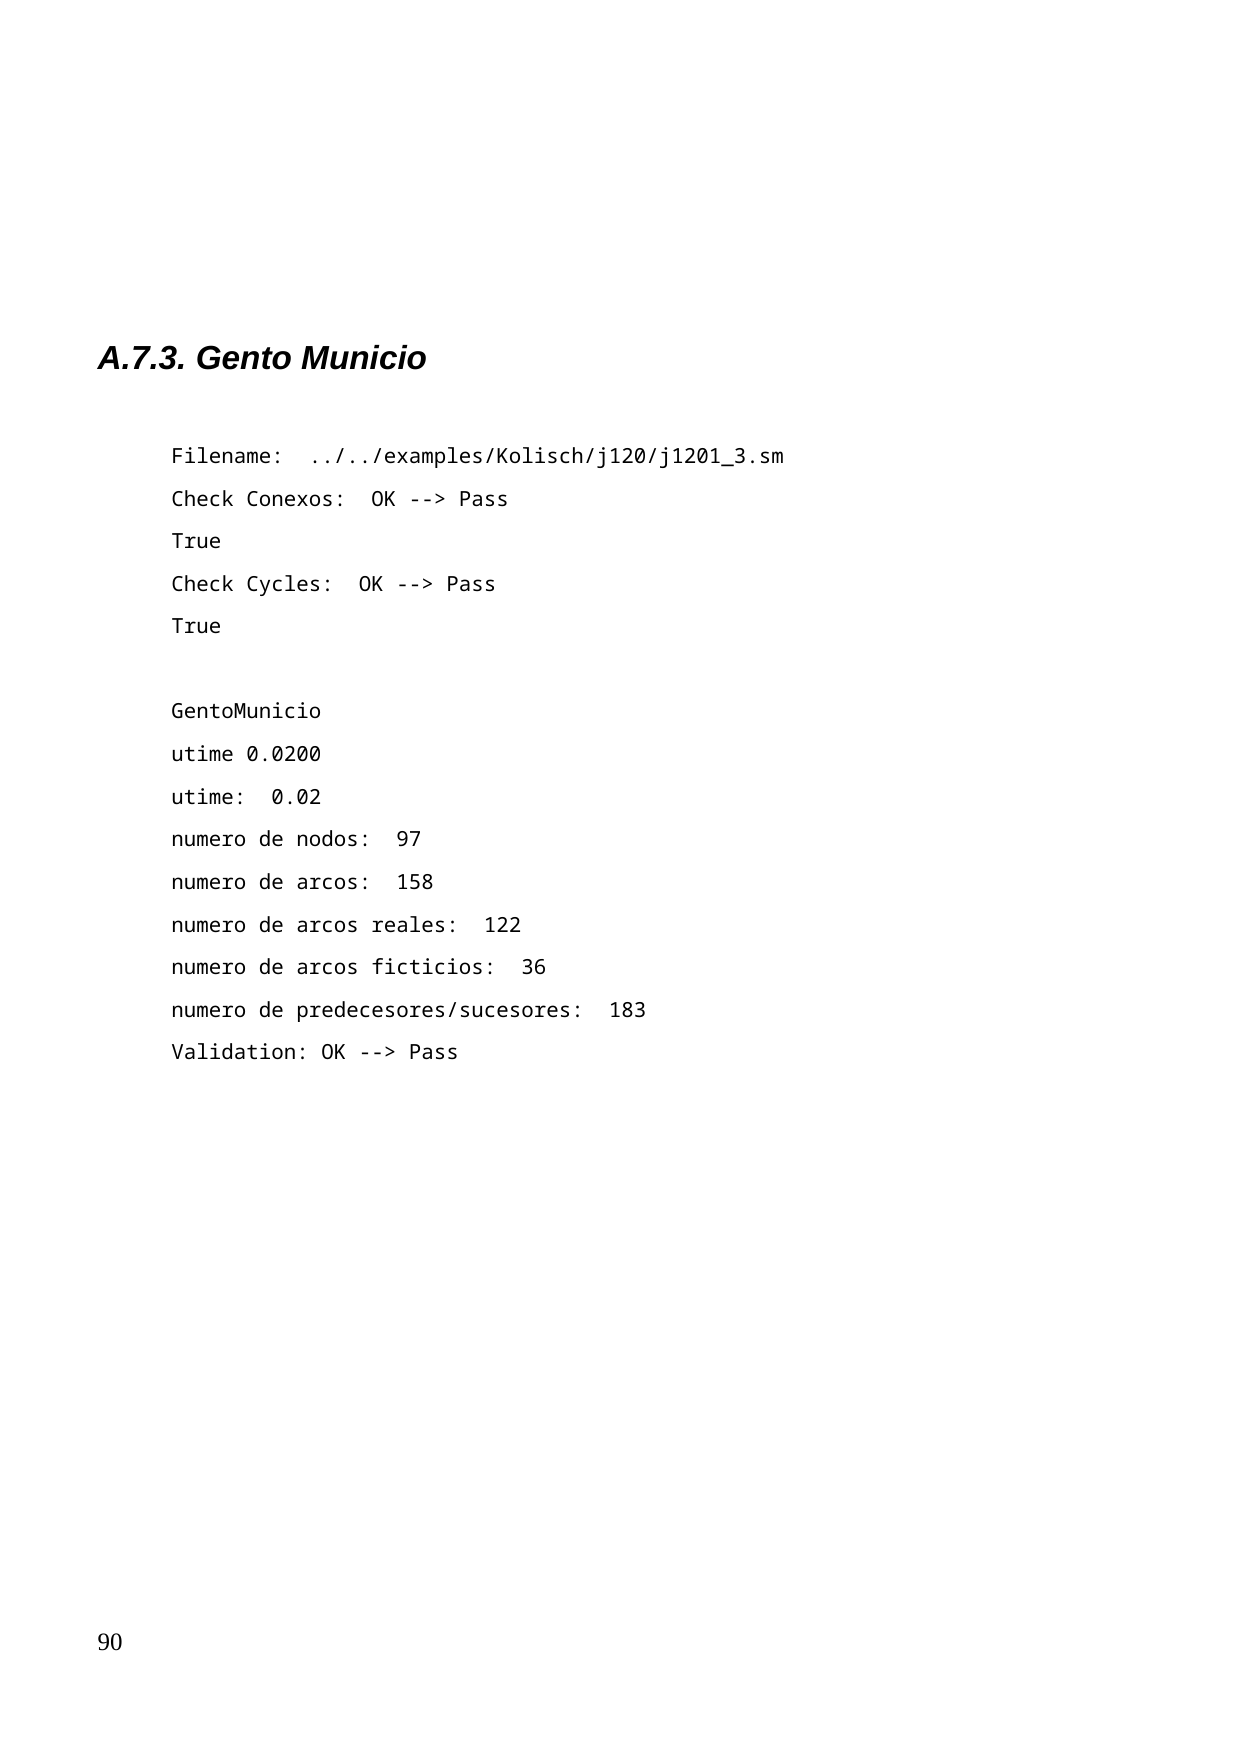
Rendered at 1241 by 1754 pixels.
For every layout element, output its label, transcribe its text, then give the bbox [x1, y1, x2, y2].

text Check Conexos: OK --> Pass [171, 484, 1113, 512]
text numero de arcos: 158 [171, 867, 1113, 896]
text numero de predecesores/sucesores: 183 [171, 995, 1113, 1023]
text True [171, 526, 1113, 555]
text Validation: OK --> Pass [171, 1037, 1113, 1066]
text GentoMunicio [171, 697, 1113, 725]
text numero de nodos: 97 [171, 824, 1113, 853]
text utime 0.0200 [171, 739, 1113, 768]
text utime: 0.02 [171, 782, 1113, 810]
text numero de arcos reales: 122 [171, 910, 1113, 938]
subtitle Gento Municio [97, 338, 1113, 376]
text Filename: ../../examples/Kolisch/j120/j1201_3.sm [171, 441, 1113, 469]
text numero de arcos ficticios: 36 [171, 952, 1113, 981]
text True [171, 611, 1113, 640]
text Check Cycles: OK --> Pass [171, 569, 1113, 597]
